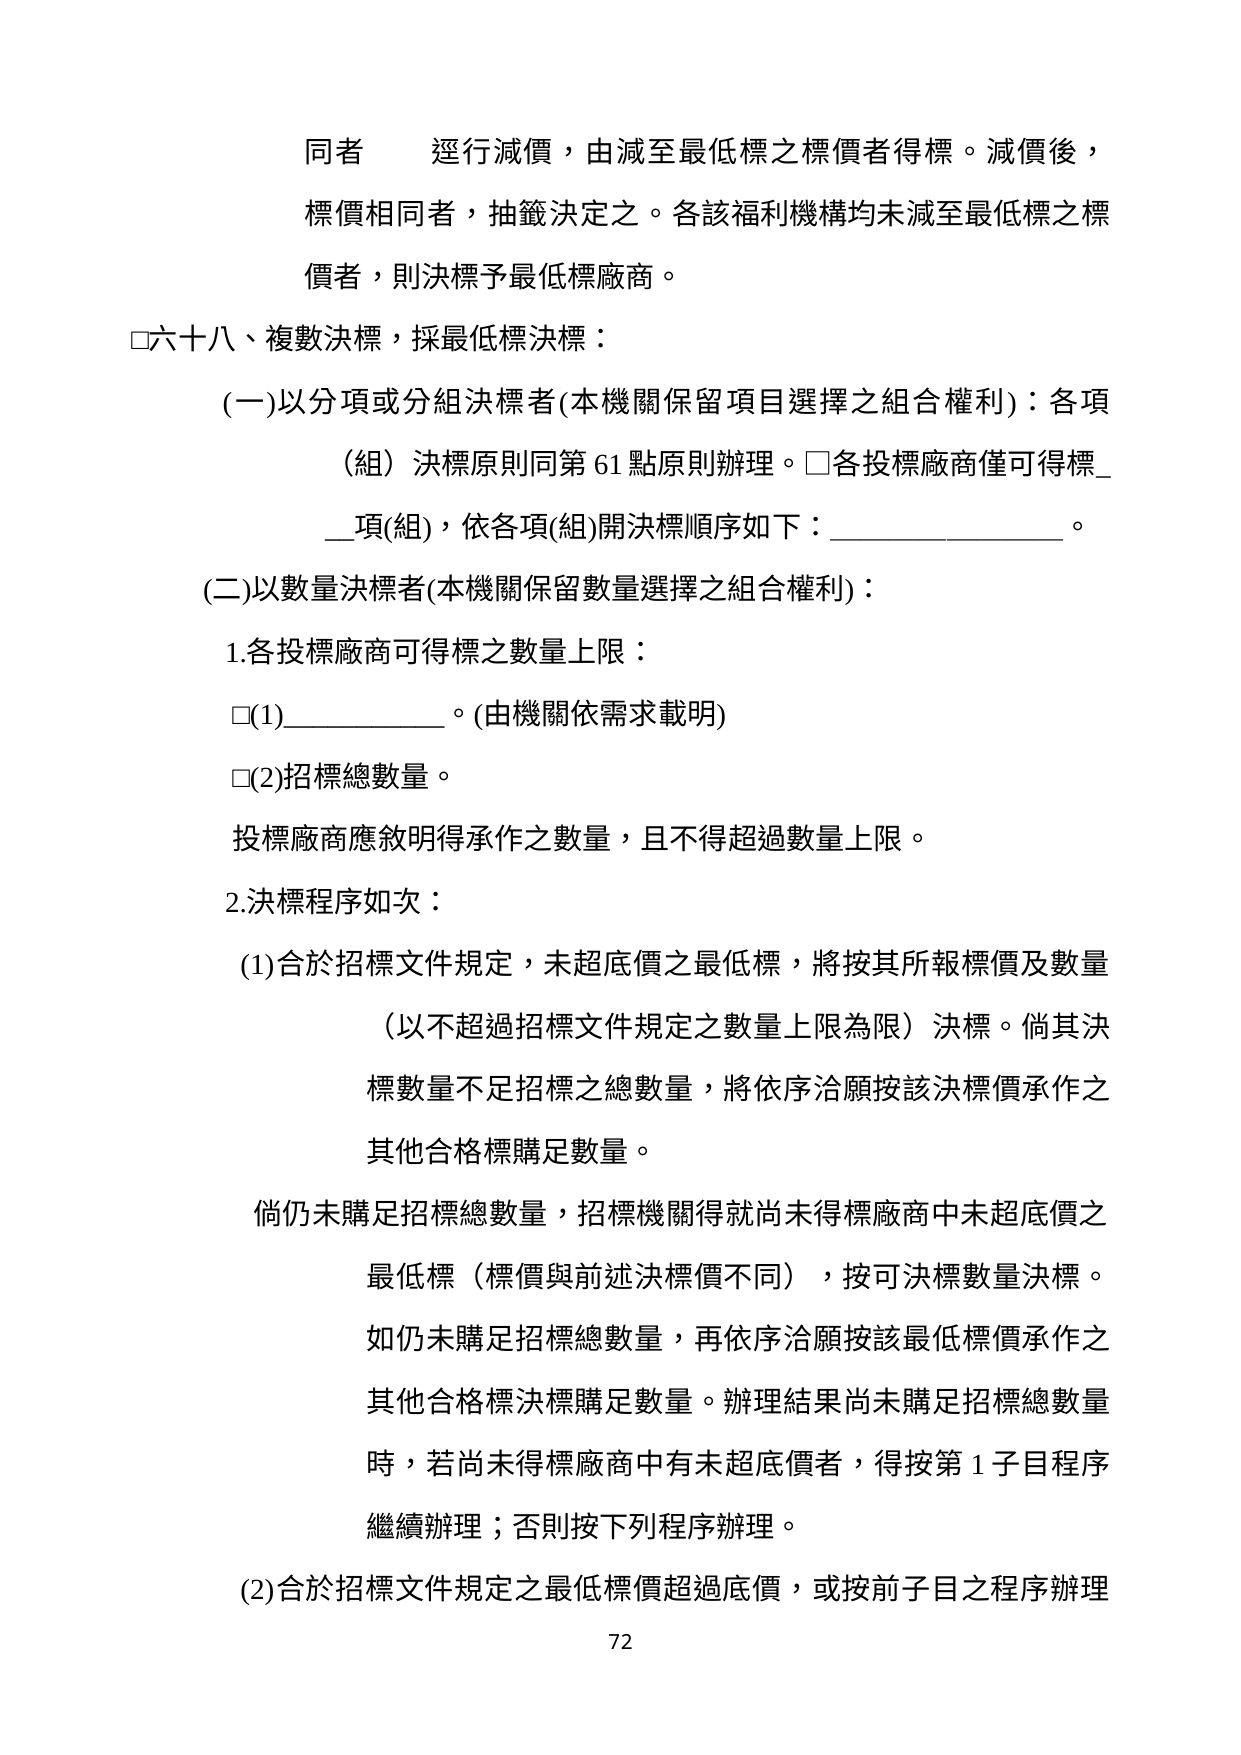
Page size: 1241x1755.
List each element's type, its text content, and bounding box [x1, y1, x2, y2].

text □六十八、複數決標，採最低標決標： [131, 295, 1110, 358]
text □(1)___________。(由機關依需求載明) [130, 670, 1110, 733]
text 1.各投標廠商可得標之數量上限： [130, 608, 1110, 670]
text 投標廠商應敘明得承作之數量，且不得超過數量上限。 [130, 795, 1110, 858]
text (2)合於招標文件規定之最低標價超過底價，或按前子目之程序辦理 [130, 1545, 1110, 1608]
text (一)以分項或分組決標者(本機關保留項目選擇之組合權利)：各項（組）決標原則同第61點原則辦理。□各投標廠商僅可得標___項(組)，依各項(組)開決標順序如下：＿＿＿＿＿＿＿＿。 [130, 358, 1110, 545]
text □(2)招標總數量。 [130, 733, 1110, 795]
text (二)以數量決標者(本機關保留數量選擇之組合權利)： [130, 545, 1110, 608]
text (1)合於招標文件規定，未超底價之最低標，將按其所報標價及數量（以不超過招標文件規定之數量上限為限）決標。倘其決標數量不足招標之總數量，將依序洽願按該決標價承作之其他合格標購足數量。 [130, 920, 1110, 1170]
text 2.決標程序如次： [130, 858, 1110, 920]
text 同者 逕行減價，由減至最低標之標價者得標。減價後，標價相同者，抽籤決定之。各該福利機構均未減至最低標之標價者，則決標予最低標廠商。 [255, 108, 1110, 295]
text 倘仍未購足招標總數量，招標機關得就尚未得標廠商中未超底價之最低標（標價與前述決標價不同），按可決標數量決標。如仍未購足招標總數量，再依序洽願按該最低標價承作之其他合格標決標購足數量。辦理結果尚未購足招標總數量時，若尚未得標廠商中有未超底價者，得按第1子目程序繼續辦理；否則按下列程序辦理。 [130, 1170, 1110, 1545]
